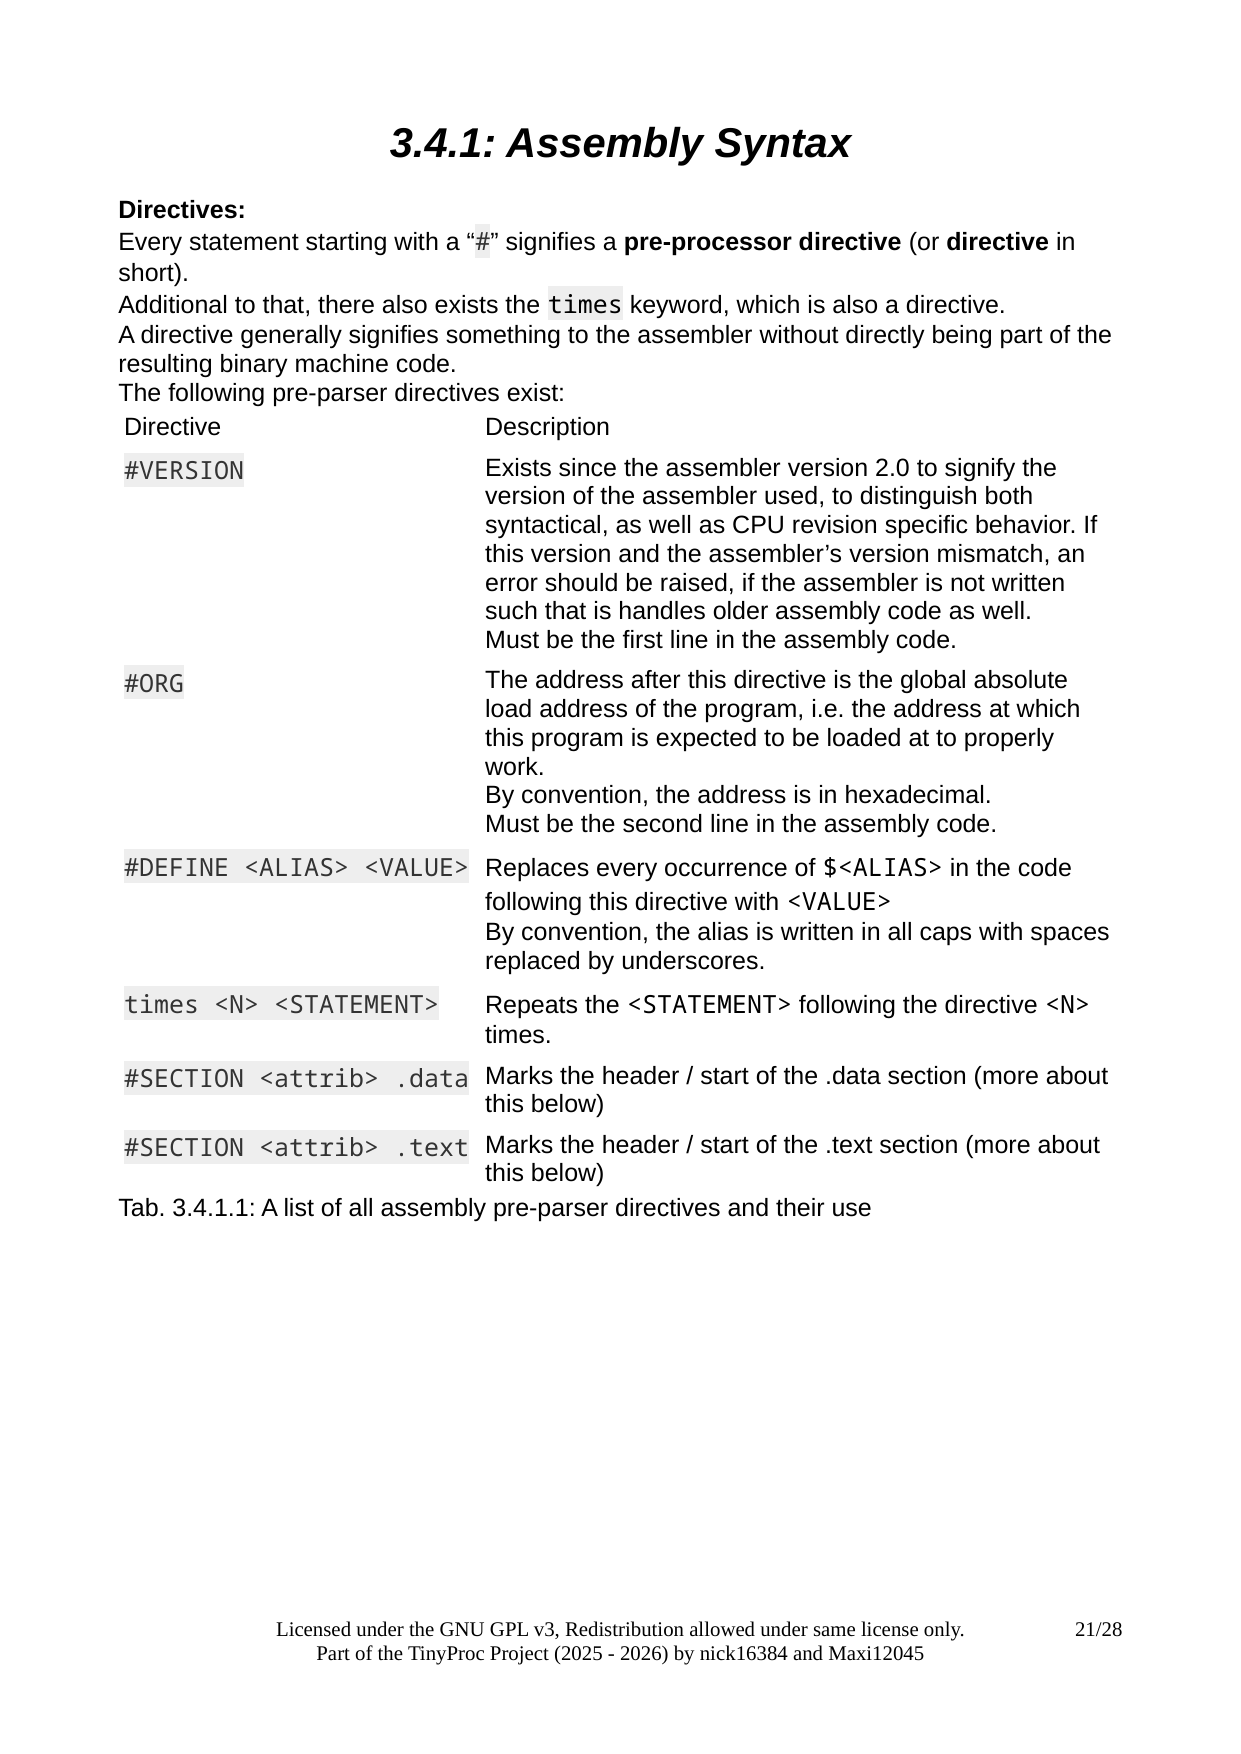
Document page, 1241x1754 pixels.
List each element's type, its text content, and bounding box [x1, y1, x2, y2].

table_cell #ORG [118, 660, 479, 843]
table_cell #VERSION [118, 447, 479, 659]
table_cell #SECTION <attrib> .text [118, 1124, 479, 1193]
text 3.4.1: Assembly Syntax [118, 118, 1122, 166]
table_cell The address after this directive is the global absolute load address of the program, i.e. the address at which this program is expected to be loaded at to properly work. By convention, the address is in hexadecimal. Must be the second line in the assembly code. [479, 660, 1122, 843]
table_cell Repeats the <STATEMENT> following the directive <N> times. [479, 981, 1122, 1055]
table_header Description [479, 407, 1122, 447]
text Directives: [118, 195, 1122, 223]
table_cell Replaces every occurrence of $<ALIAS> in the code following this directive with <VALUE> By convention, the alias is written in all caps with spaces replaced by underscores. [479, 844, 1122, 981]
text Additional to that, there also exists the times keyword, which is also a directive. [118, 286, 1122, 320]
table_cell #DEFINE <ALIAS> <VALUE> [118, 844, 479, 981]
table_cell Exists since the assembler version 2.0 to signify the version of the assembler used, to distinguish both syntactical, as well as CPU revision specific behavior. If this version and the assembler’s version mismatch, an error should be raised, if the assembler is not written such that is handles older assembly code as well. Must be the first line in the assembly code. [479, 447, 1122, 659]
table_header Directive [118, 407, 479, 447]
text A directive generally signifies something to the assembler without directly being part of the resulting binary machine code. [118, 320, 1122, 378]
text Tab. 3.4.1.1: A list of all assembly pre-parser directives and their use [118, 1193, 1122, 1222]
table_cell Marks the header / start of the .text section (more about this below) [479, 1124, 1122, 1193]
text The following pre-parser directives exist: [118, 378, 1122, 407]
table_cell times <N> <STATEMENT> [118, 981, 479, 1055]
table_cell #SECTION <attrib> .data [118, 1055, 479, 1124]
table_cell Marks the header / start of the .data section (more about this below) [479, 1055, 1122, 1124]
text Every statement starting with a “#” signifies a pre-processor directive (or directive in short). [118, 223, 1122, 286]
